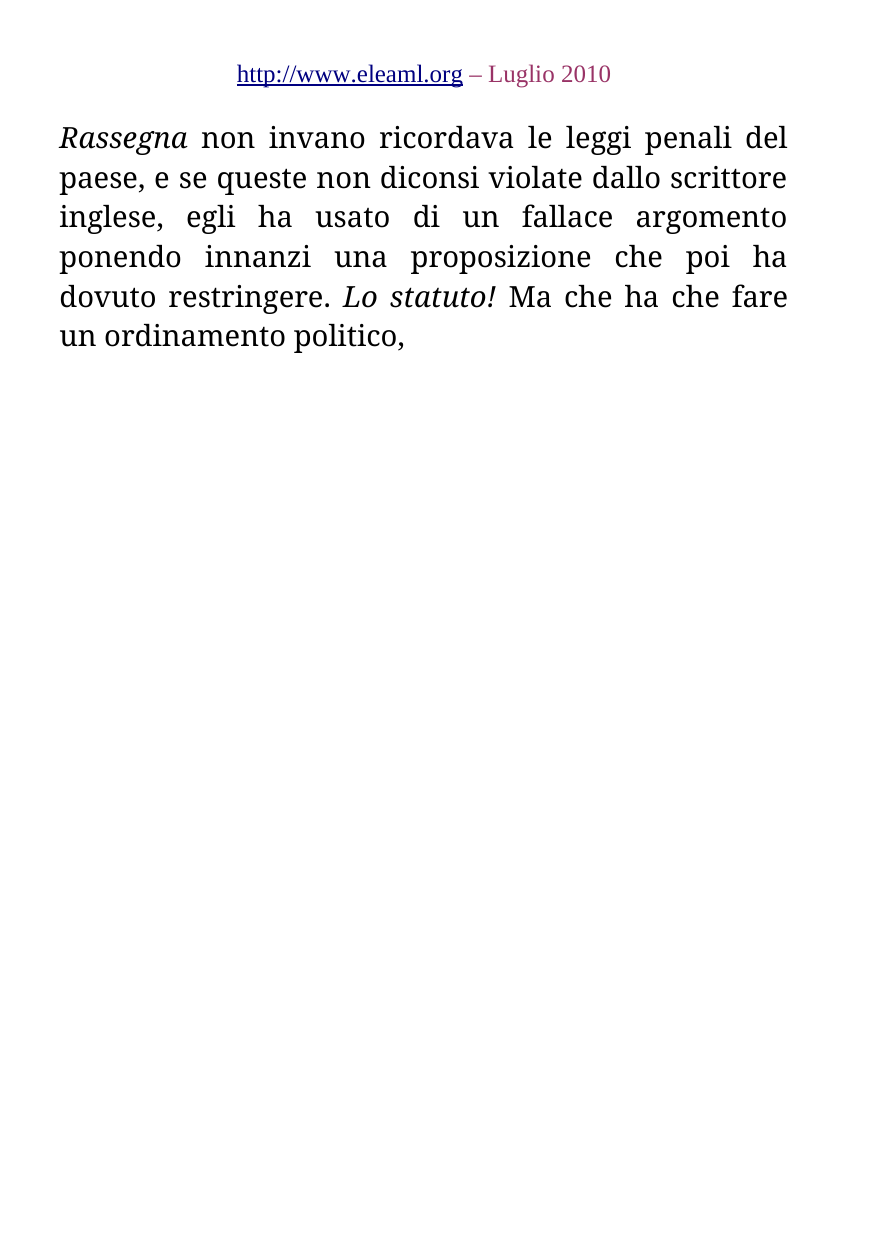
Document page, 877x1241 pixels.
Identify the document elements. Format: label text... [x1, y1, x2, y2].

text Rassegna non invano ricordava le leggi penali del paese, e se queste non diconsi violate dallo scrittore inglese, egli ha usato di un fallace argomento ponendo innanzi una proposizione che poi ha dovuto restringere. Lo statuto! Ma che ha che fare un ordinamento politico, [59, 117, 788, 355]
